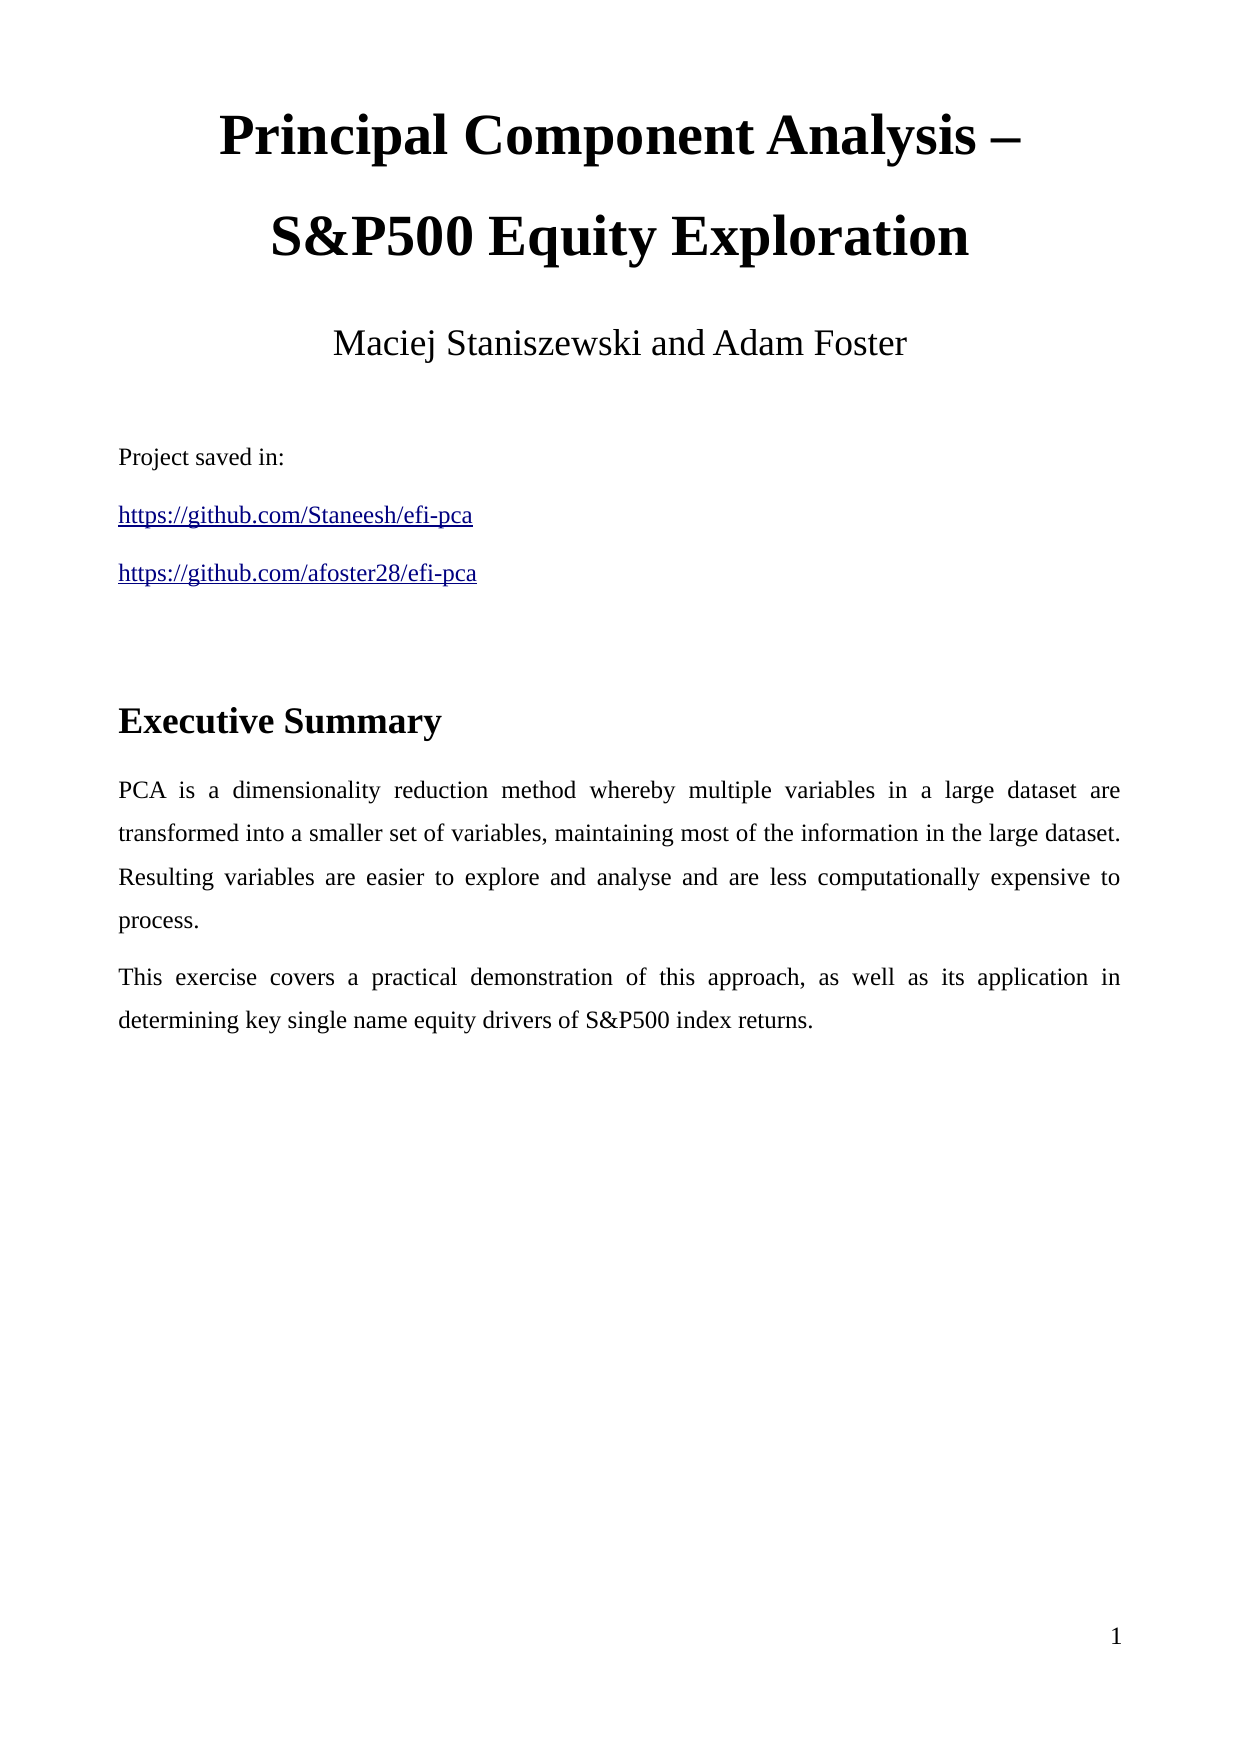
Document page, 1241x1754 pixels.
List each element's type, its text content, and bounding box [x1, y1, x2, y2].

text https://github.com/Staneesh/efi-pca [118, 500, 1122, 529]
text https://github.com/afoster28/efi-pca [118, 558, 1122, 587]
subtitle Executive Summary [118, 698, 1122, 741]
text PCA is a dimensionality reduction method whereby multiple variables in a large dataset are transformed into a smaller set of variables, maintaining most of the information in the large dataset. Resulting variables are easier to explore and analyse and are less computationally expensive to process. [118, 775, 1122, 933]
text This exercise covers a practical demonstration of this approach, as well as its application in determining key single name equity drivers of S&P500 index returns. [118, 962, 1122, 1034]
subtitle Maciej Staniszewski and Adam Foster [118, 320, 1122, 363]
text Project saved in: [118, 442, 1122, 471]
title Principal Component Analysis – S&P500 Equity Exploration [118, 100, 1122, 268]
